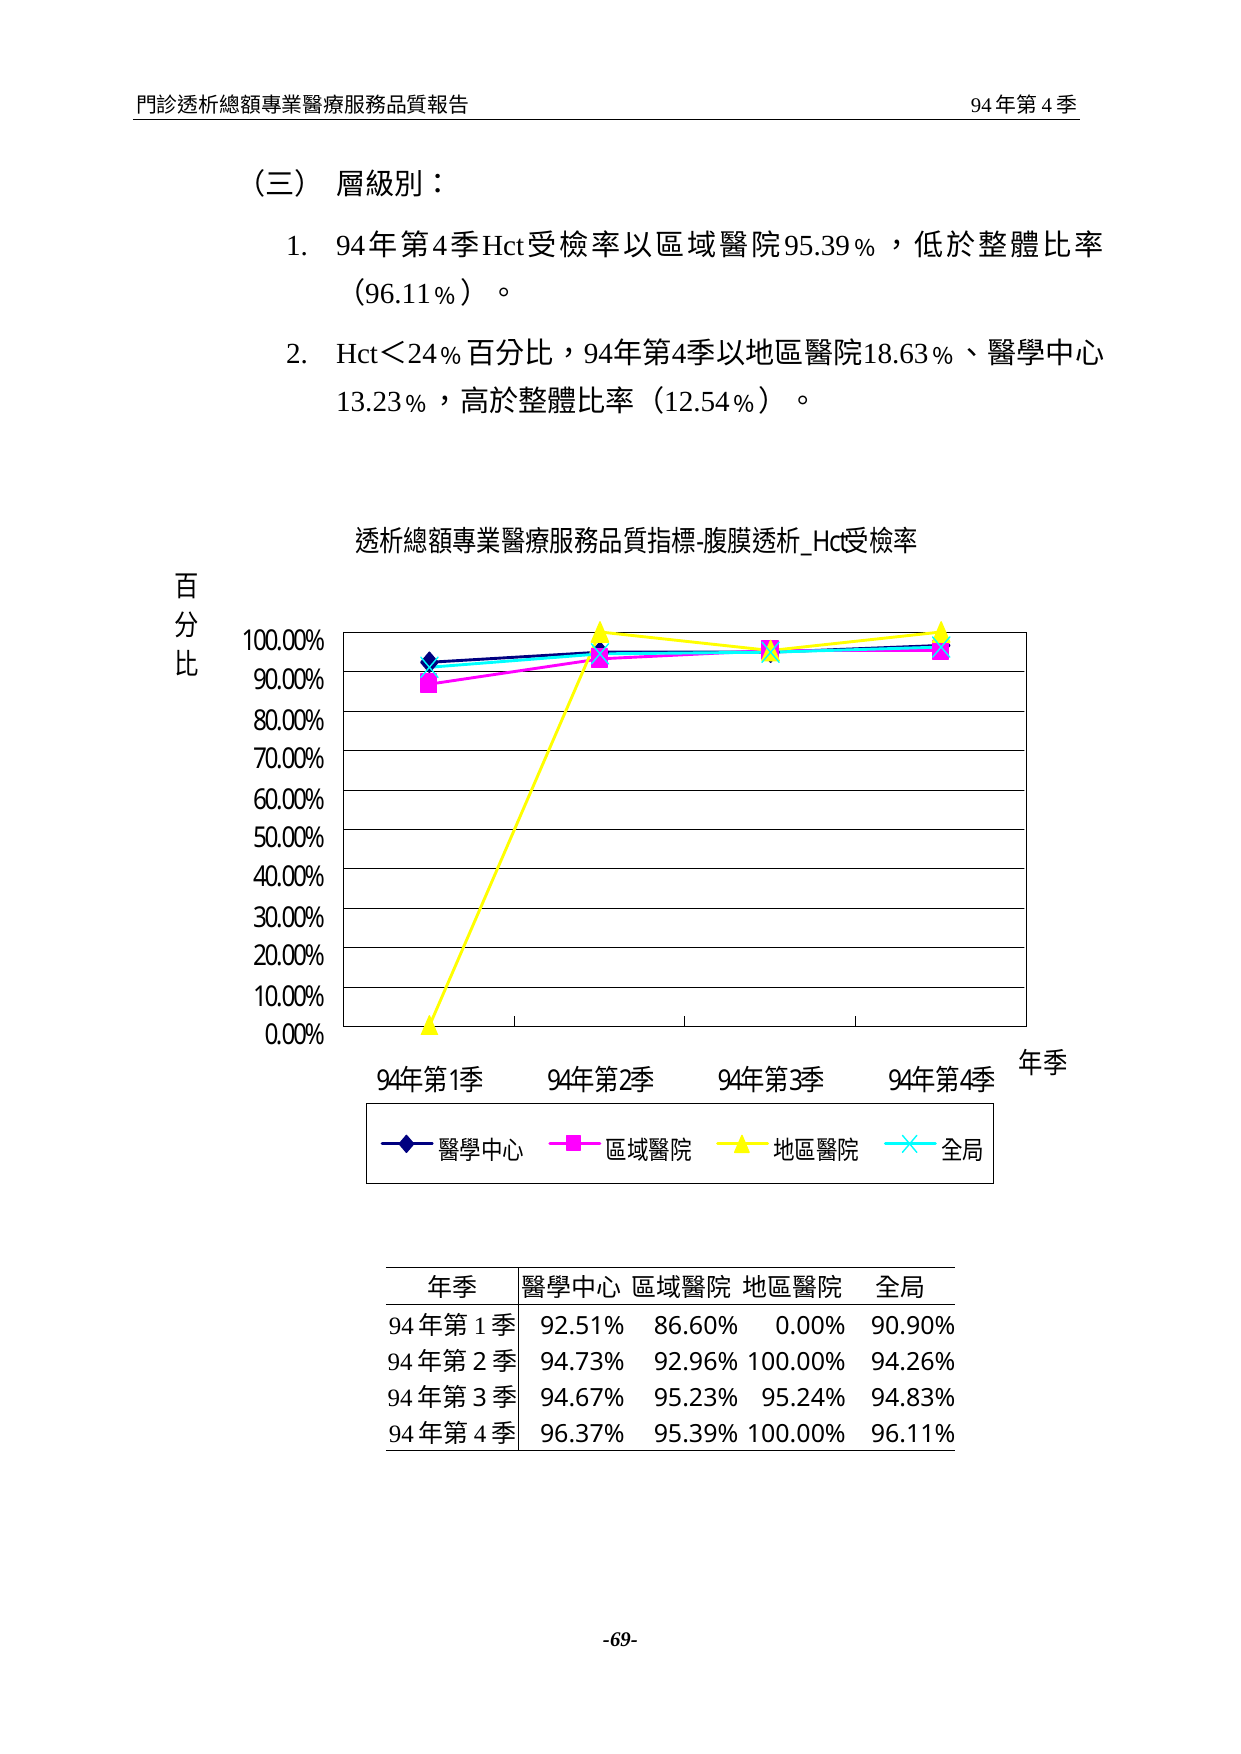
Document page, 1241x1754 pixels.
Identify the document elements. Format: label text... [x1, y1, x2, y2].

table_cell 90.90% [846, 1305, 955, 1341]
table_cell 0.00% [738, 1305, 846, 1341]
table_cell 92.96% [624, 1341, 738, 1378]
list Hct＜24﹪百分比，94年第4季以地區醫院18.63﹪、醫學中心13.23﹪，高於整體比率（12.54﹪）。 [286, 325, 1104, 421]
table_cell 94年第2季 [386, 1341, 518, 1378]
table_header 醫學中心 [519, 1268, 624, 1304]
table_header 全局 [846, 1268, 955, 1304]
table_cell 94.83% [846, 1378, 955, 1414]
table_cell 94年第4季 [386, 1414, 518, 1450]
table_cell 94年第1季 [386, 1305, 518, 1341]
table_cell 95.24% [738, 1378, 846, 1414]
table_cell 94.26% [846, 1341, 955, 1378]
table_cell 96.11% [846, 1414, 955, 1450]
table_header 區域醫院 [624, 1268, 738, 1304]
table_cell 100.00% [738, 1341, 846, 1378]
table_cell 92.51% [519, 1305, 624, 1341]
table_cell 95.23% [624, 1378, 738, 1414]
table_cell 94.73% [519, 1341, 624, 1378]
list 層級別： [236, 156, 1104, 204]
list 94年第4季Hct受檢率以區域醫院95.39﹪，低於整體比率（96.11﹪）。 [286, 217, 1104, 313]
table_cell 96.37% [519, 1414, 624, 1450]
table_cell 100.00% [738, 1414, 846, 1450]
table_cell 86.60% [624, 1305, 738, 1341]
table_cell 95.39% [624, 1414, 738, 1450]
table_header 年季 [386, 1268, 518, 1304]
table_cell 94年第3季 [386, 1378, 518, 1414]
table_cell 94.67% [519, 1378, 624, 1414]
table_header 地區醫院 [738, 1268, 846, 1304]
